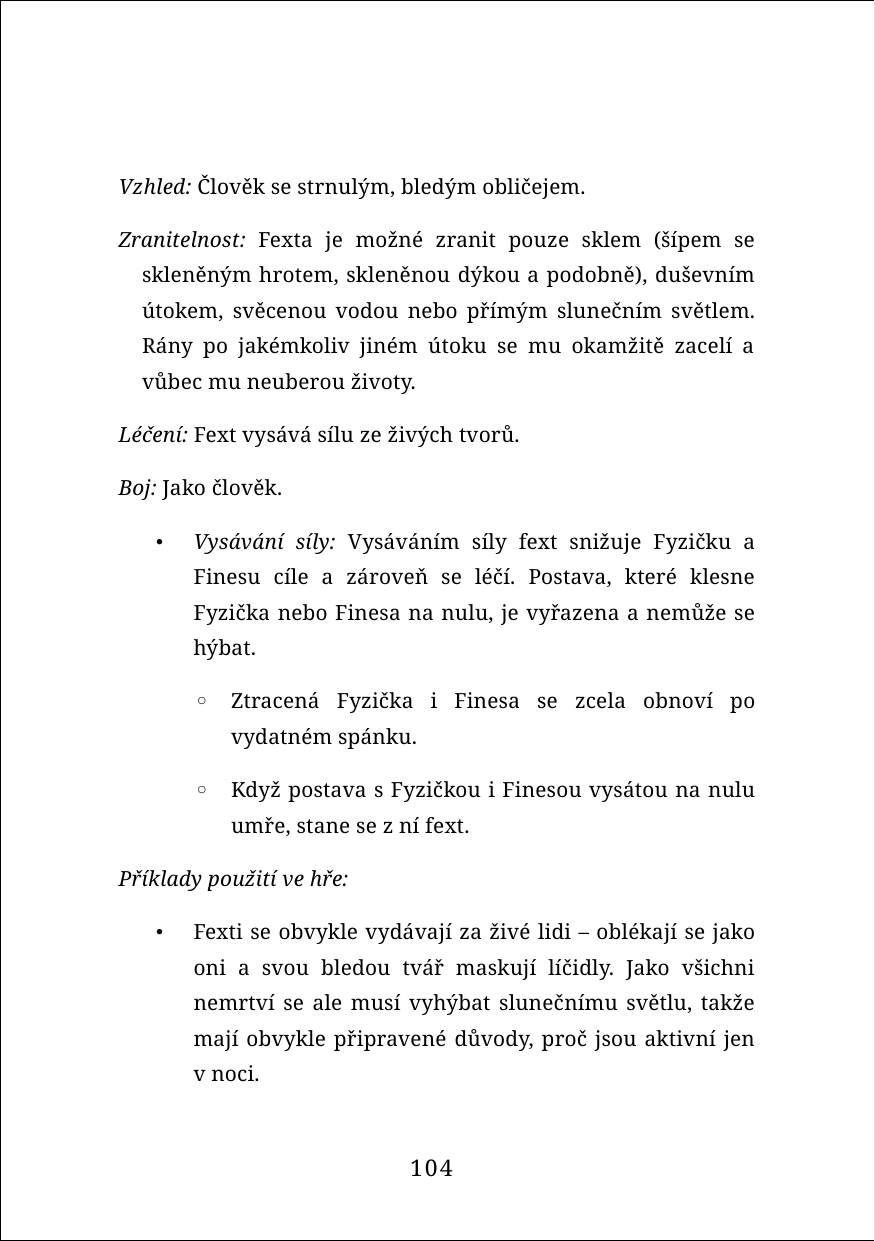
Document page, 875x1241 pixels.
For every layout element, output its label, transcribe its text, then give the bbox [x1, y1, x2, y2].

text Léčení: Fext vysává sílu ze živých tvorů. [118, 420, 756, 449]
list Když postava s Fyzičkou i Finesou vysátou na nulu umře, stane se z ní fext. [193, 775, 756, 839]
text Příklady použití ve hře: [118, 864, 756, 892]
list Fexti se obvykle vydávají za živé lidi – oblékají se jako oni a svou bledou tvář maskují líčidly. Jako všichni nemrtví se ale musí vyhýbat slunečnímu světlu, takže mají obvykle připravené důvody, proč jsou aktivní jen v noci. [156, 917, 756, 1088]
text Boj: Jako člověk. [118, 473, 756, 502]
text Vzhled: Člověk se strnulým, bledým obličejem. [118, 172, 756, 200]
text Zranitelnost: Fexta je možné zranit pouze sklem (šípem se skleněným hrotem, skleněnou dýkou a podobně), duševním útokem, svěcenou vodou nebo přímým slunečním světlem. Rány po jakémkoliv jiném útoku se mu okamžitě zacelí a vůbec mu neuberou životy. [118, 225, 756, 396]
list Vysávání síly: Vysáváním síly fext snižuje Fyzičku a Finesu cíle a zároveň se léčí. Postava, které klesne Fyzička nebo Finesa na nulu, je vyřazena a nemůže se hýbat. [156, 527, 756, 662]
list Ztracená Fyzička i Finesa se zcela obnoví po vydatném spánku. [193, 687, 756, 751]
